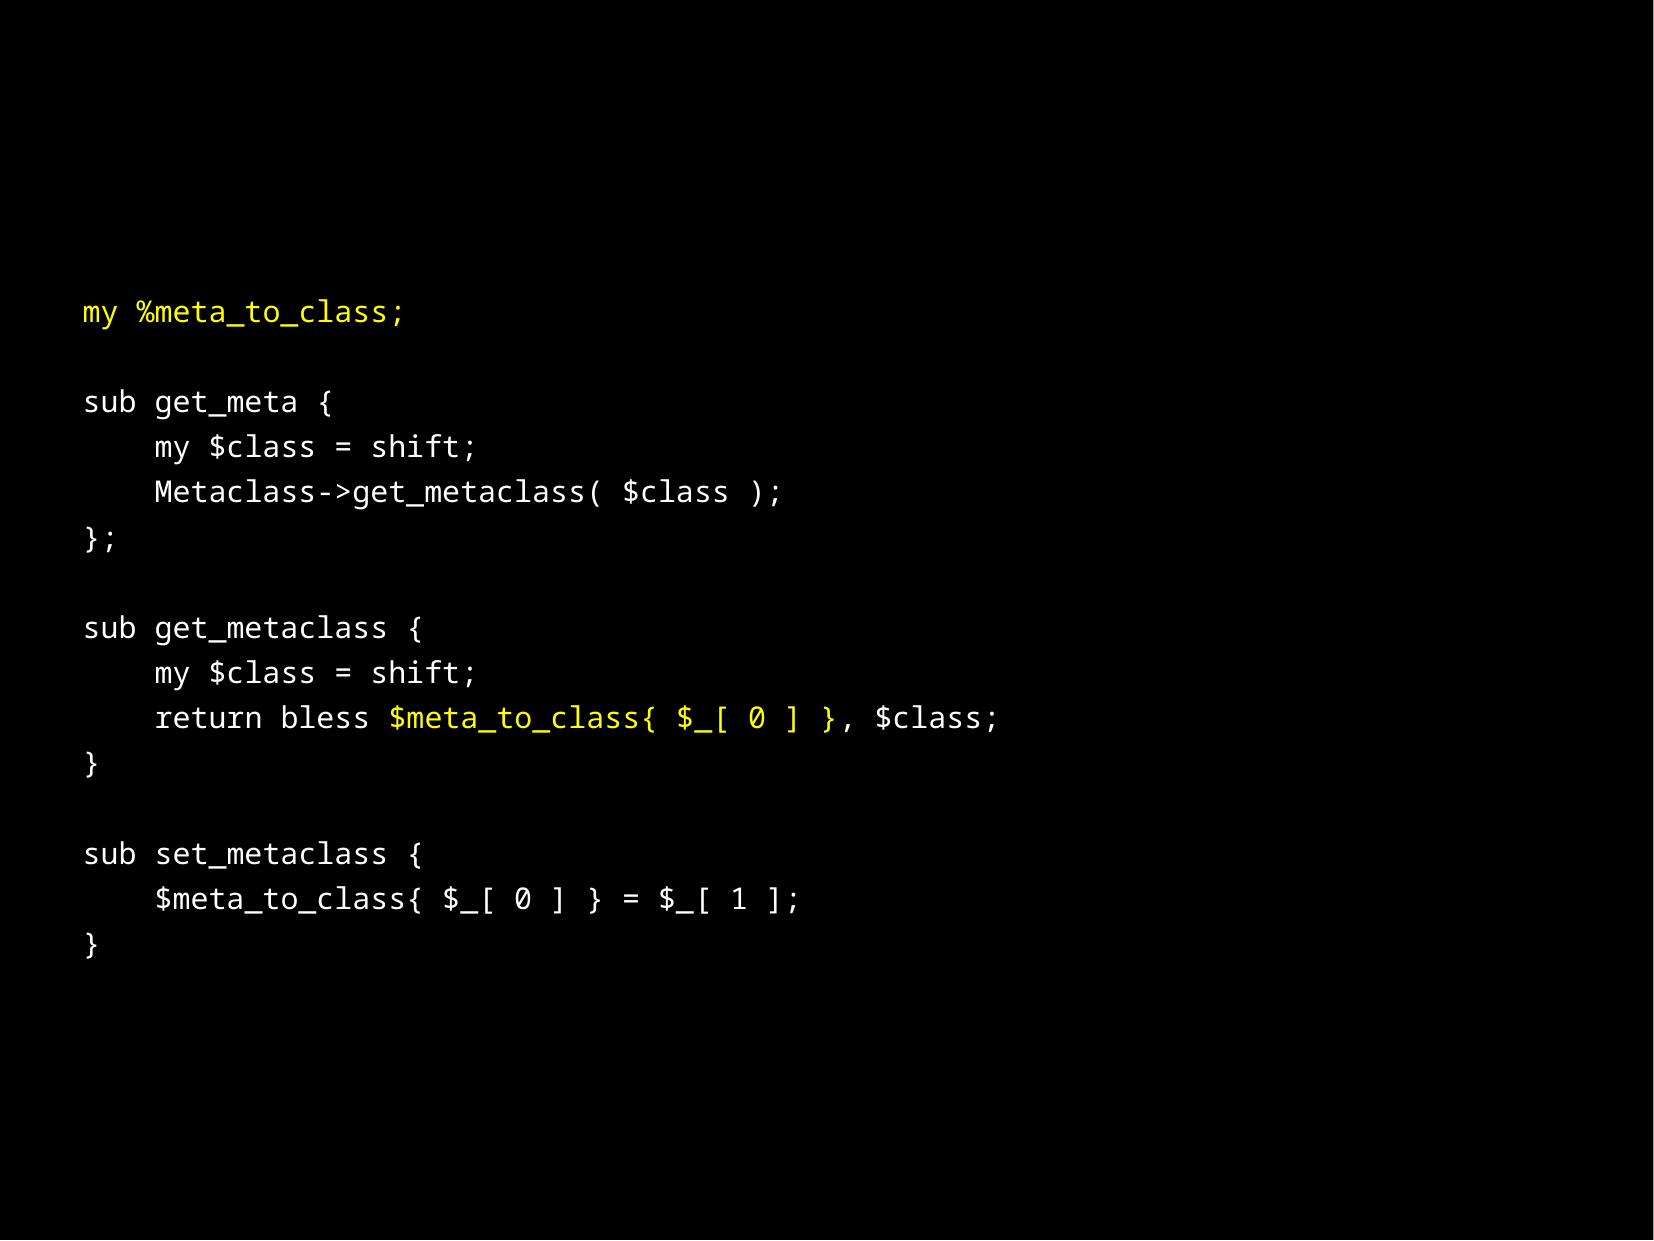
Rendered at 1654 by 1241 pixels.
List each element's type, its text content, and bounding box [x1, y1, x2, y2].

list my %meta_to_class; sub get_meta { my $class = shift; Metaclass->get_metaclass( $class ); }; sub get_metaclass { my $class = shift; return bless $meta_to_class{ $_[ 0 ] }, $class; } sub set_metaclass { $meta_to_class{ $_[ 0 ] } = $_[ 1 ]; } [82, 290, 1538, 1010]
